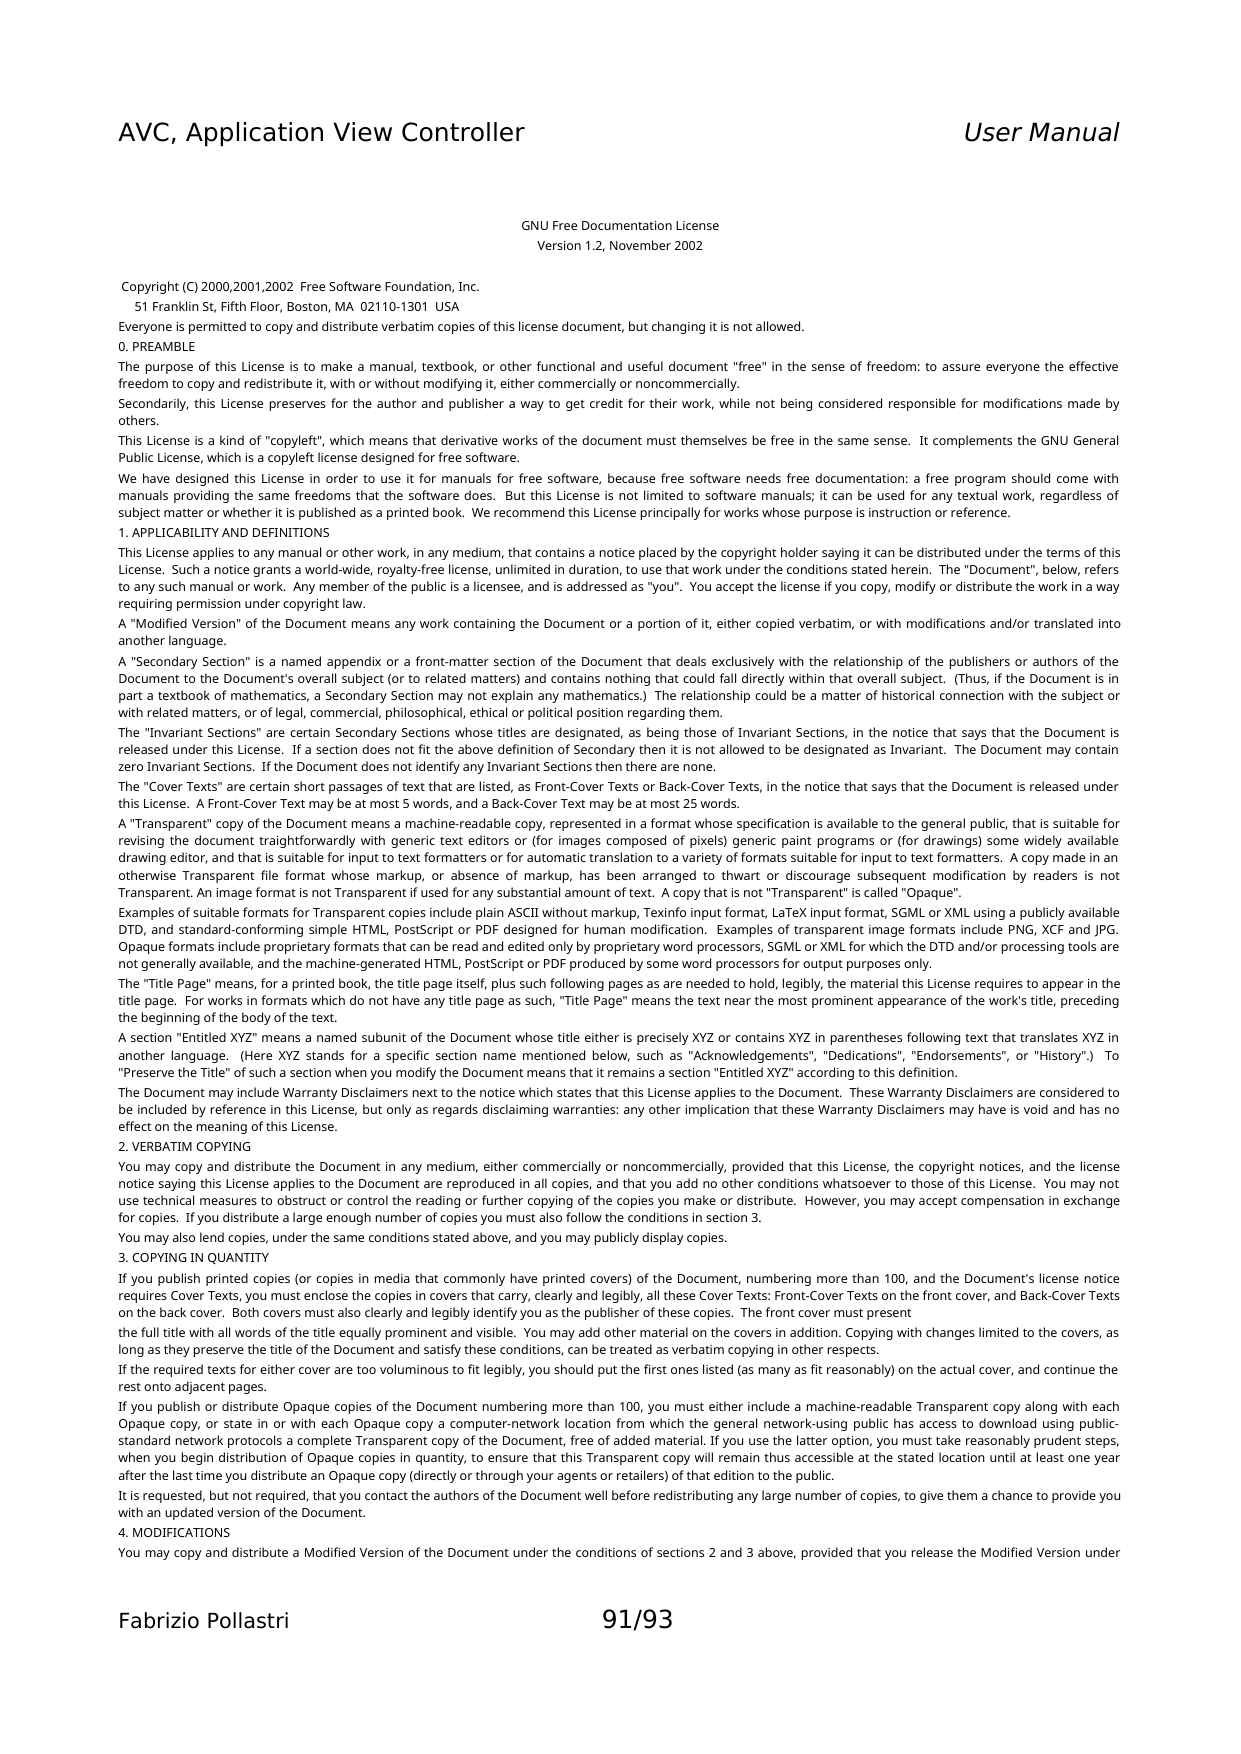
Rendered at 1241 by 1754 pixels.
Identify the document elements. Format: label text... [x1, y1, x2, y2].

text Examples of suitable formats for Transparent copies include plain ASCII without markup, Texinfo input format, LaTeX input format, SGML or XML using a publicly available DTD, and standard-conforming simple HTML, PostScript or PDF designed for human modification. Examples of transparent image formats include PNG, XCF and JPG. Opaque formats include proprietary formats that can be read and edited only by proprietary word processors, SGML or XML for which the DTD and/or processing tools are not generally available, and the machine-generated HTML, PostScript or PDF produced by some word processors for output purposes only. [118, 904, 1122, 972]
text You may also lend copies, under the same conditions stated above, and you may publicly display copies. [118, 1229, 1122, 1247]
text The purpose of this License is to make a manual, textbook, or other functional and useful document "free" in the sense of freedom: to assure everyone the effective freedom to copy and redistribute it, with or without modifying it, either commercially or noncommercially. [118, 358, 1122, 392]
text You may copy and distribute the Document in any medium, either commercially or noncommercially, provided that this License, the copyright notices, and the license notice saying this License applies to the Document are reproduced in all copies, and that you add no other conditions whatsoever to those of this License. You may not use technical measures to obstruct or control the reading or further copying of the copies you make or distribute. However, you may accept compensation in exchange for copies. If you distribute a large enough number of copies you must also follow the conditions in section 3. [118, 1158, 1122, 1226]
text A "Transparent" copy of the Document means a machine-readable copy, represented in a format whose specification is available to the general public, that is suitable for revising the document traightforwardly with generic text editors or (for images composed of pixels) generic paint programs or (for drawings) some widely available drawing editor, and that is suitable for input to text formatters or for automatic translation to a variety of formats suitable for input to text formatters. A copy made in an otherwise Transparent file format whose markup, or absence of markup, has been arranged to thwart or discourage subsequent modification by readers is not Transparent. An image format is not Transparent if used for any substantial amount of text. A copy that is not "Transparent" is called "Opaque". [118, 815, 1122, 901]
text The "Title Page" means, for a printed book, the title page itself, plus such following pages as are needed to hold, legibly, the material this License requires to appear in the title page. For works in formats which do not have any title page as such, "Title Page" means the text near the most prominent appearance of the work's title, preceding the beginning of the body of the text. [118, 975, 1122, 1026]
text If you publish or distribute Opaque copies of the Document numbering more than 100, you must either include a machine-readable Transparent copy along with each Opaque copy, or state in or with each Opaque copy a computer-network location from which the general network-using public has access to download using public-standard network protocols a complete Transparent copy of the Document, free of added material. If you use the latter option, you must take reasonably prudent steps, when you begin distribution of Opaque copies in quantity, to ensure that this Transparent copy will remain thus accessible at the stated location until at least one year after the last time you distribute an Opaque copy (directly or through your agents or retailers) of that edition to the public. [118, 1398, 1122, 1484]
text We have designed this License in order to use it for manuals for free software, because free software needs free documentation: a free program should come with manuals providing the same freedoms that the software does. But this License is not limited to software manuals; it can be used for any textual work, regardless of subject matter or whether it is published as a printed book. We recommend this License principally for works whose purpose is instruction or reference. [118, 470, 1122, 521]
text A "Modified Version" of the Document means any work containing the Document or a portion of it, either copied verbatim, or with modifications and/or translated into another language. [118, 615, 1122, 649]
text If you publish printed copies (or copies in media that commonly have printed covers) of the Document, numbering more than 100, and the Document's license notice requires Cover Texts, you must enclose the copies in covers that carry, clearly and legibly, all these Cover Texts: Front-Cover Texts on the front cover, and Back-Cover Texts on the back cover. Both covers must also clearly and legibly identify you as the publisher of these copies. The front cover must present [118, 1270, 1122, 1321]
text The Document may include Warranty Disclaimers next to the notice which states that this License applies to the Document. These Warranty Disclaimers are considered to be included by reference in this License, but only as regards disclaiming warranties: any other implication that these Warranty Disclaimers may have is void and has no effect on the meaning of this License. [118, 1084, 1122, 1135]
text The "Cover Texts" are certain short passages of text that are listed, as Front-Cover Texts or Back-Cover Texts, in the notice that says that the Document is released under this License. A Front-Cover Text may be at most 5 words, and a Back-Cover Text may be at most 25 words. [118, 778, 1122, 812]
text 2. VERBATIM COPYING [118, 1138, 1122, 1155]
text the full title with all words of the title equally prominent and visible. You may add other material on the covers in addition. Copying with changes limited to the covers, as long as they preserve the title of the Document and satisfy these conditions, can be treated as verbatim copying in other respects. [118, 1324, 1122, 1358]
text The "Invariant Sections" are certain Secondary Sections whose titles are designated, as being those of Invariant Sections, in the notice that says that the Document is released under this License. If a section does not fit the above definition of Secondary then it is not allowed to be designated as Invariant. The Document may contain zero Invariant Sections. If the Document does not identify any Invariant Sections then there are none. [118, 724, 1122, 775]
text Copyright (C) 2000,2001,2002 Free Software Foundation, Inc. [118, 278, 1122, 295]
text 4. MODIFICATIONS [118, 1524, 1122, 1541]
text This License is a kind of "copyleft", which means that derivative works of the document must themselves be free in the same sense. It complements the GNU General Public License, which is a copyleft license designed for free software. [118, 432, 1122, 467]
text If the required texts for either cover are too voluminous to fit legibly, you should put the first ones listed (as many as fit reasonably) on the actual cover, and continue the rest onto adjacent pages. [118, 1361, 1122, 1395]
text GNU Free Documentation License [118, 217, 1122, 234]
text A "Secondary Section" is a named appendix or a front-matter section of the Document that deals exclusively with the relationship of the publishers or authors of the Document to the Document's overall subject (or to related matters) and contains nothing that could fall directly within that overall subject. (Thus, if the Document is in part a textbook of mathematics, a Secondary Section may not explain any mathematics.) The relationship could be a matter of historical connection with the subject or with related matters, or of legal, commercial, philosophical, ethical or political position regarding them. [118, 653, 1122, 721]
text 0. PREAMBLE [118, 338, 1122, 355]
text 51 Franklin St, Fifth Floor, Boston, MA 02110-1301 USA [118, 298, 1122, 315]
text 1. APPLICABILITY AND DEFINITIONS [118, 524, 1122, 541]
text You may copy and distribute a Modified Version of the Document under the conditions of sections 2 and 3 above, provided that you release the Modified Version under [118, 1544, 1122, 1561]
text Secondarily, this License preserves for the author and publisher a way to get credit for their work, while not being considered responsible for modifications made by others. [118, 395, 1122, 429]
text Version 1.2, November 2002 [118, 237, 1122, 254]
text 3. COPYING IN QUANTITY [118, 1249, 1122, 1267]
text A section "Entitled XYZ" means a named subunit of the Document whose title either is precisely XYZ or contains XYZ in parentheses following text that translates XYZ in another language. (Here XYZ stands for a specific section name mentioned below, such as "Acknowledgements", "Dedications", "Endorsements", or "History".) To "Preserve the Title" of such a section when you modify the Document means that it remains a section "Entitled XYZ" according to this definition. [118, 1029, 1122, 1081]
text Everyone is permitted to copy and distribute verbatim copies of this license document, but changing it is not allowed. [118, 318, 1122, 335]
text This License applies to any manual or other work, in any medium, that contains a notice placed by the copyright holder saying it can be distributed under the terms of this License. Such a notice grants a world-wide, royalty-free license, unlimited in duration, to use that work under the conditions stated herein. The "Document", below, refers to any such manual or work. Any member of the public is a licensee, and is addressed as "you". You accept the license if you copy, modify or distribute the work in a way requiring permission under copyright law. [118, 544, 1122, 612]
text It is requested, but not required, that you contact the authors of the Document well before redistributing any large number of copies, to give them a chance to provide you with an updated version of the Document. [118, 1487, 1122, 1521]
